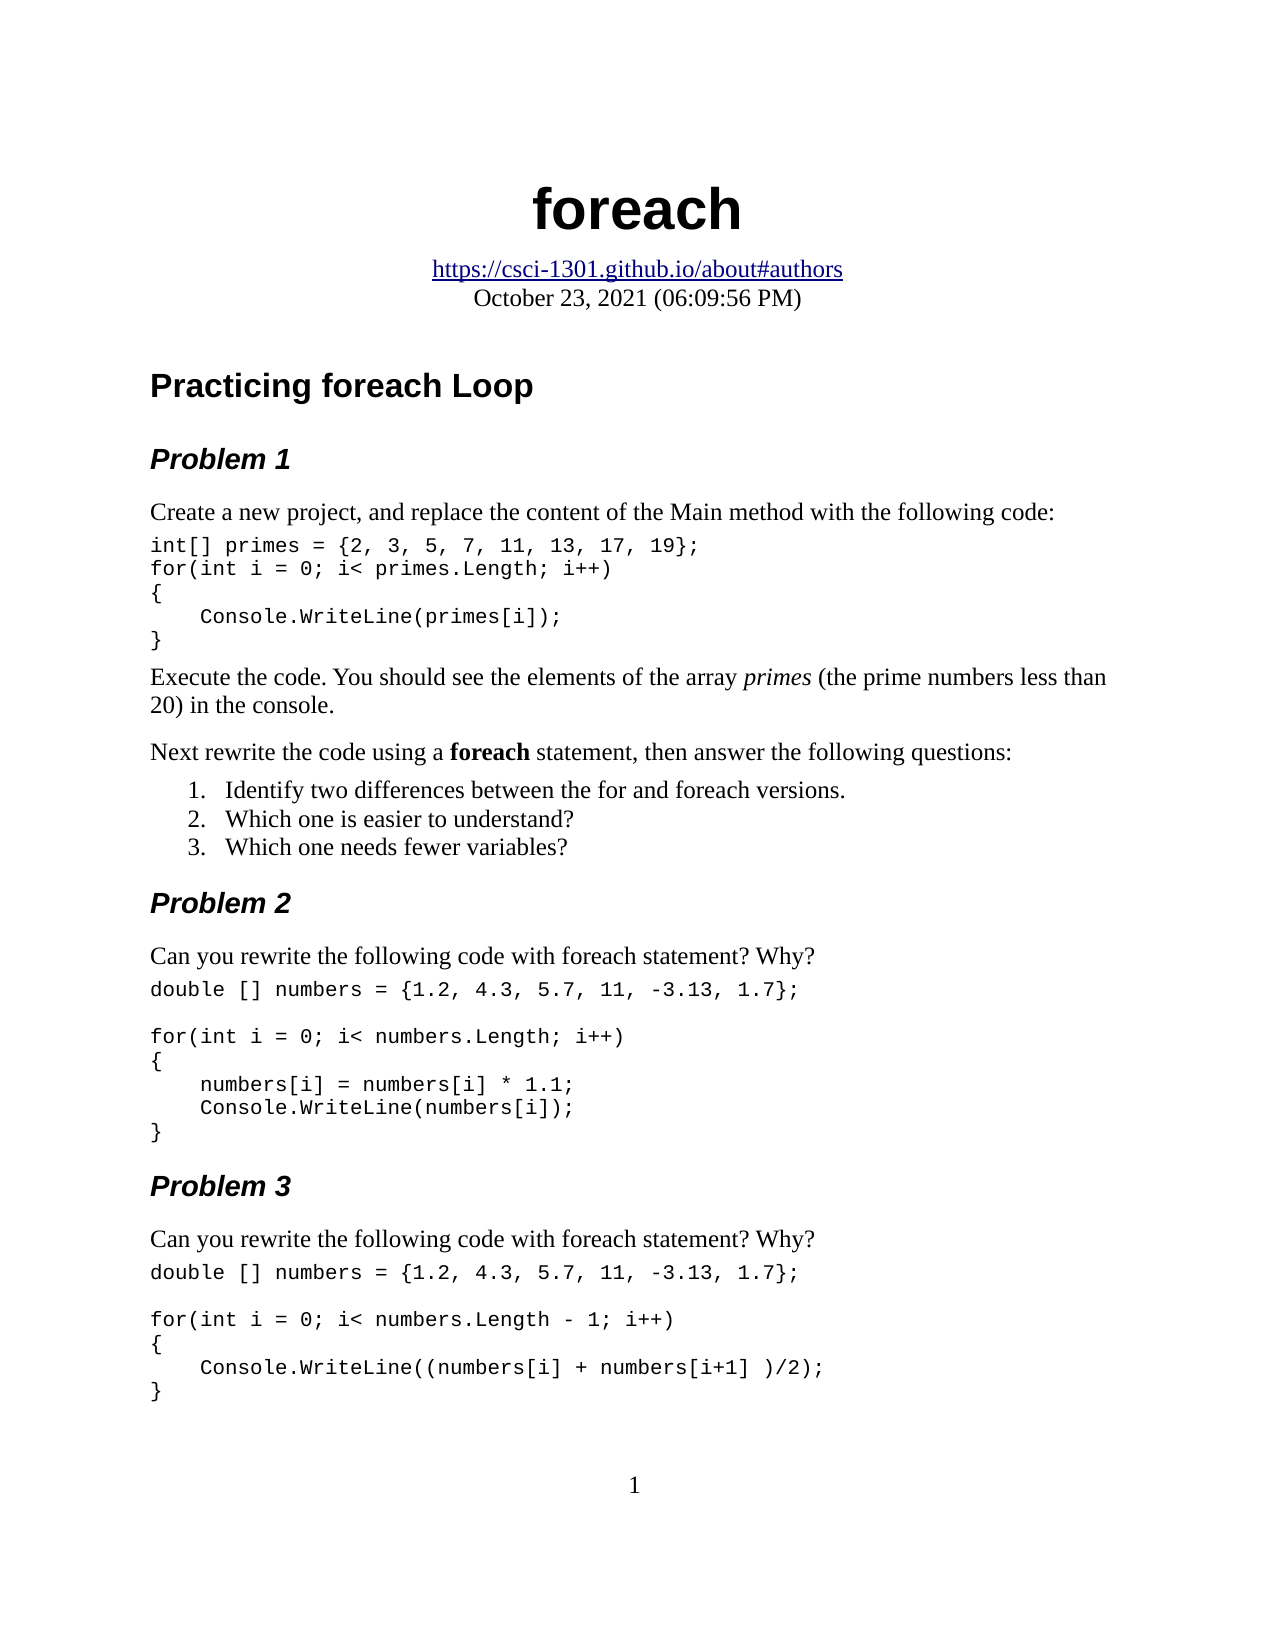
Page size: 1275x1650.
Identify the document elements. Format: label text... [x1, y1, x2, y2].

text } [150, 1380, 1125, 1404]
text for(int i = 0; i< numbers.Length - 1; i++) [150, 1309, 1125, 1333]
text Create a new project, and replace the content of the Main method with the following code: [150, 497, 1125, 526]
subtitle Problem 2 [150, 886, 1125, 920]
text for(int i = 0; i< numbers.Length; i++) [150, 1026, 1125, 1050]
text Console.WriteLine(numbers[i]); [150, 1097, 1125, 1121]
text Can you rewrite the following code with foreach statement? Why? [150, 1224, 1125, 1253]
subtitle Practicing foreach Loop [150, 366, 1125, 404]
text } [150, 629, 1125, 653]
list Identify two differences between the for and foreach versions. [187, 775, 1125, 804]
list Which one is easier to understand? [187, 804, 1125, 832]
text { [150, 1333, 1125, 1357]
text https://csci-1301.github.io/about#authors [150, 254, 1125, 283]
text Execute the code. You should see the elements of the array primes (the prime numbers less than 20) in the console. [150, 662, 1125, 719]
title foreach [150, 175, 1125, 242]
text Next rewrite the code using a foreach statement, then answer the following questions: [150, 737, 1125, 766]
text Can you rewrite the following code with foreach statement? Why? [150, 941, 1125, 970]
text { [150, 582, 1125, 606]
text int[] primes = {2, 3, 5, 7, 11, 13, 17, 19}; [150, 535, 1125, 558]
text Console.WriteLine((numbers[i] + numbers[i+1] )/2); [150, 1357, 1125, 1380]
text double [] numbers = {1.2, 4.3, 5.7, 11, -3.13, 1.7}; [150, 979, 1125, 1003]
subtitle Problem 1 [150, 442, 1125, 476]
text double [] numbers = {1.2, 4.3, 5.7, 11, -3.13, 1.7}; [150, 1262, 1125, 1286]
text for(int i = 0; i< primes.Length; i++) [150, 558, 1125, 582]
text numbers[i] = numbers[i] * 1.1; [150, 1073, 1125, 1097]
text } [150, 1121, 1125, 1144]
list Which one needs fewer variables? [187, 832, 1125, 861]
text Console.WriteLine(primes[i]); [150, 606, 1125, 629]
text { [150, 1050, 1125, 1073]
subtitle Problem 3 [150, 1169, 1125, 1203]
text October 23, 2021 (06:09:56 PM) [150, 283, 1125, 312]
